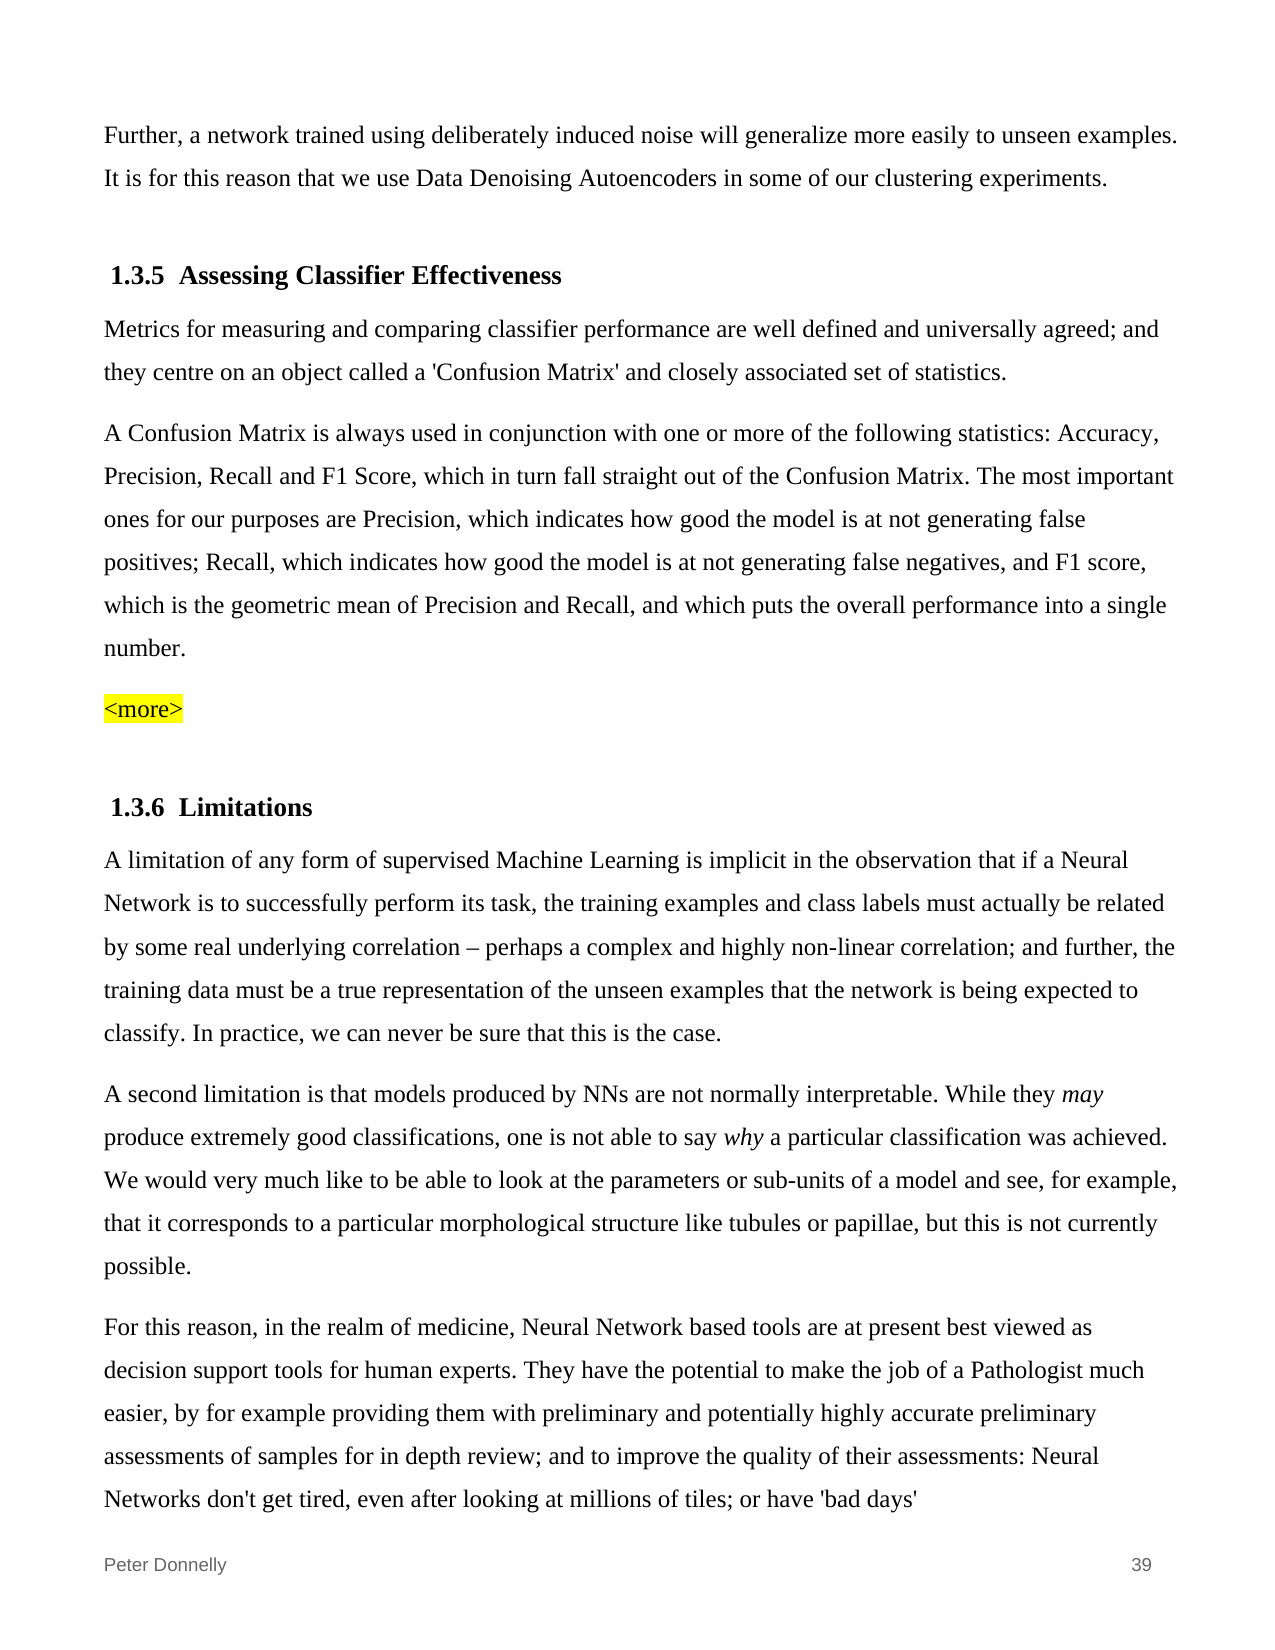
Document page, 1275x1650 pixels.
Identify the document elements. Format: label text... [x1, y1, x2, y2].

text A second limitation is that models produced by NNs are not normally interpretable. While they may produce extremely good classifications, one is not able to say why a particular classification was achieved. We would very much like to be able to look at the parameters or sub-units of a model and see, for example, that it corresponds to a particular morphological structure like tubules or papillae, but this is not currently possible. [103, 1079, 1181, 1280]
text A limitation of any form of supervised Machine Learning is implicit in the observation that if a Neural Network is to successfully perform its task, the training examples and class labels must actually be related by some real underlying correlation – perhaps a complex and highly non-linear correlation; and further, the training data must be a true representation of the unseen examples that the network is being expected to classify. In practice, we can never be sure that this is the case. [103, 845, 1181, 1047]
text A Confusion Matrix is always used in conjunction with one or more of the following statistics: Accuracy, Precision, Recall and F1 Score, which in turn fall straight out of the Confusion Matrix. The most important ones for our purposes are Precision, which indicates how good the model is at not generating false positives; Recall, which indicates how good the model is at not generating false negatives, and F1 score, which is the geometric mean of Precision and Recall, and which puts the overall performance into a single number. [103, 418, 1181, 662]
text Metrics for measuring and comparing classifier performance are well defined and universally agreed; and they centre on an object called a 'Confusion Matrix' and closely associated set of statistics. [103, 314, 1181, 386]
text For this reason, in the realm of medicine, Neural Network based tools are at present best viewed as decision support tools for human experts. They have the potential to make the job of a Pathologist much easier, by for example providing them with preliminary and potentially highly accurate preliminary assessments of samples for in depth review; and to improve the quality of their assessments: Neural Networks don't get tired, even after looking at millions of tiles; or have 'bad days' [103, 1312, 1181, 1513]
subtitle Assessing Classifier Effectiveness [103, 259, 1181, 290]
text Further, a network trained using deliberately induced noise will generalize more easily to unseen examples. It is for this reason that we use Data Denoising Autoencoders in some of our clustering experiments. [103, 120, 1181, 192]
text <more> [103, 694, 1181, 723]
subtitle Limitations [103, 791, 1181, 822]
